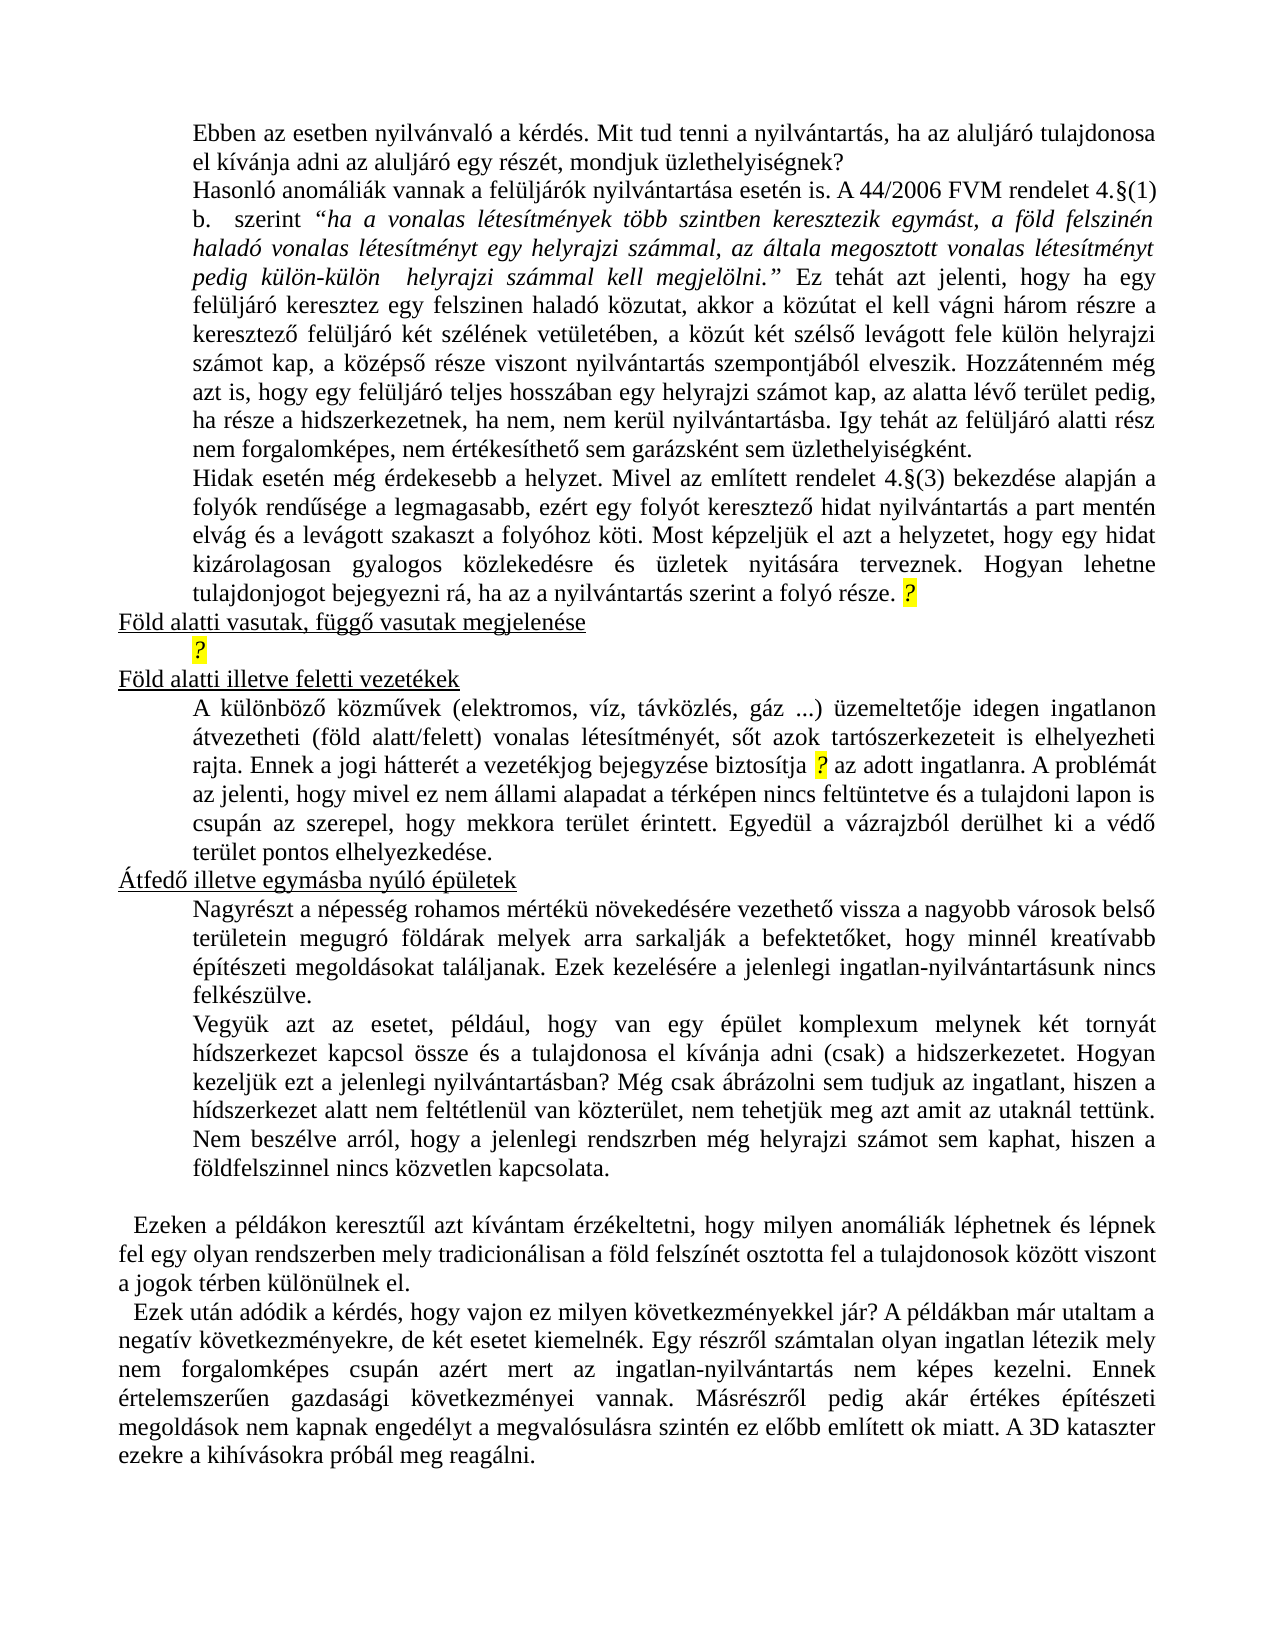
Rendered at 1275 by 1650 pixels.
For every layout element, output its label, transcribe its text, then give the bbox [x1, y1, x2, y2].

text Föld alatti vasutak, függő vasutak megjelenése [118, 607, 1157, 636]
text Ezek után adódik a kérdés, hogy vajon ez milyen következményekkel jár? A példákban már utaltam a negatív következményekre, de két esetet kiemelnék. Egy részről számtalan olyan ingatlan létezik mely nem forgalomképes csupán azért mert az ingatlan-nyilvántartás nem képes kezelni. Ennek értelemszerűen gazdasági következményei vannak. Másrészről pedig akár értékes építészeti megoldások nem kapnak engedélyt a megvalósulásra szintén ez előbb említett ok miatt. A 3D kataszter ezekre a kihívásokra próbál meg reagálni. [118, 1297, 1157, 1469]
text Átfedő illetve egymásba nyúló épületek [118, 866, 1157, 894]
text Föld alatti illetve feletti vezetékek [118, 664, 1157, 693]
text Hasonló anomáliák vannak a felüljárók nyilvántartása esetén is. A 44/2006 FVM rendelet 4.§(1) b. szerint “ha a vonalas létesítmények több szintben keresztezik egymást, a föld felszinén haladó vonalas létesítményt egy helyrajzi számmal, az általa megosztott vonalas létesítményt pedig külön-külön helyrajzi számmal kell megjelölni.” Ez tehát azt jelenti, hogy ha egy felüljáró keresztez egy felszinen haladó közutat, akkor a közútat el kell vágni három részre a keresztező felüljáró két szélének vetületében, a közút két szélső levágott fele külön helyrajzi számot kap, a középső része viszont nyilvántartás szempontjából elveszik. Hozzátenném még azt is, hogy egy felüljáró teljes hosszában egy helyrajzi számot kap, az alatta lévő terület pedig, ha része a hidszerkezetnek, ha nem, nem kerül nyilvántartásba. Igy tehát az felüljáró alatti rész nem forgalomképes, nem értékesíthető sem garázsként sem üzlethelyiségként. [192, 176, 1157, 463]
text Ezeken a példákon keresztűl azt kívántam érzékeltetni, hogy milyen anomáliák léphetnek és lépnek fel egy olyan rendszerben mely tradicionálisan a föld felszínét osztotta fel a tulajdonosok között viszont a jogok térben különülnek el. [118, 1211, 1157, 1297]
text Nagyrészt a népesség rohamos mértékü növekedésére vezethető vissza a nagyobb városok belső területein megugró földárak melyek arra sarkalják a befektetőket, hogy minnél kreatívabb építészeti megoldásokat találjanak. Ezek kezelésére a jelenlegi ingatlan-nyilvántartásunk nincs felkészülve. [192, 894, 1157, 1009]
text Vegyük azt az esetet, például, hogy van egy épület komplexum melynek két tornyát hídszerkezet kapcsol össze és a tulajdonosa el kívánja adni (csak) a hidszerkezetet. Hogyan kezeljük ezt a jelenlegi nyilvántartásban? Még csak ábrázolni sem tudjuk az ingatlant, hiszen a hídszerkezet alatt nem feltétlenül van közterület, nem tehetjük meg azt amit az utaknál tettünk. Nem beszélve arról, hogy a jelenlegi rendszrben még helyrajzi számot sem kaphat, hiszen a földfelszinnel nincs közvetlen kapcsolata. [192, 1009, 1157, 1182]
text Hidak esetén még érdekesebb a helyzet. Mivel az említett rendelet 4.§(3) bekezdése alapján a folyók rendűsége a legmagasabb, ezért egy folyót keresztező hidat nyilvántartás a part mentén elvág és a levágott szakaszt a folyóhoz köti. Most képzeljük el azt a helyzetet, hogy egy hidat kizárolagosan gyalogos közlekedésre és üzletek nyitására terveznek. Hogyan lehetne tulajdonjogot bejegyezni rá, ha az a nyilvántartás szerint a folyó része. ? [192, 463, 1157, 607]
text ? [192, 636, 1157, 664]
text Ebben az esetben nyilvánvaló a kérdés. Mit tud tenni a nyilvántartás, ha az aluljáró tulajdonosa el kívánja adni az aluljáró egy részét, mondjuk üzlethelyiségnek? [192, 118, 1157, 176]
text A különböző közművek (elektromos, víz, távközlés, gáz ...) üzemeltetője idegen ingatlanon átvezetheti (föld alatt/felett) vonalas létesítményét, sőt azok tartószerkezeteit is elhelyezheti rajta. Ennek a jogi hátterét a vezetékjog bejegyzése biztosítja ? az adott ingatlanra. A problémát az jelenti, hogy mivel ez nem állami alapadat a térképen nincs feltüntetve és a tulajdoni lapon is csupán az szerepel, hogy mekkora terület érintett. Egyedül a vázrajzból derülhet ki a védő terület pontos elhelyezkedése. [192, 693, 1157, 866]
